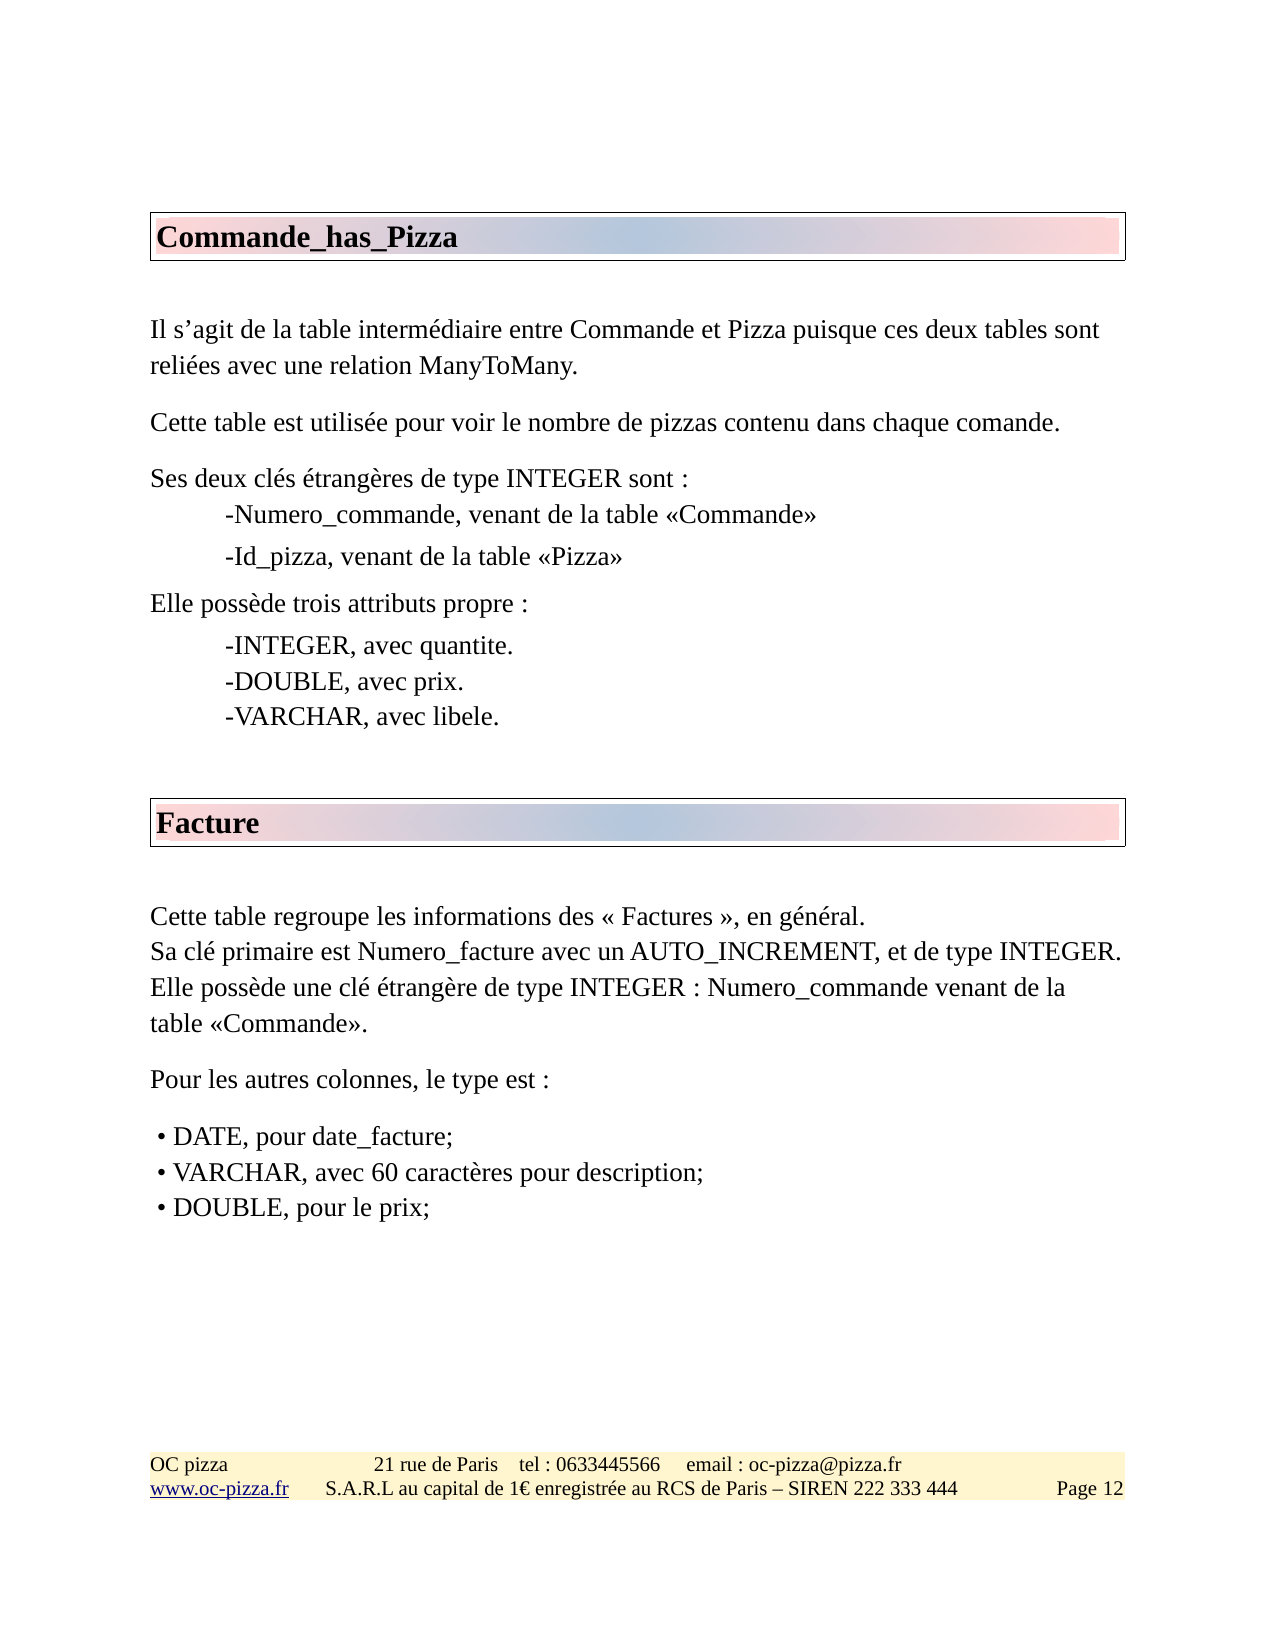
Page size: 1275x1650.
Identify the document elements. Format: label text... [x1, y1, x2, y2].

text Elle possède trois attributs propre : [150, 587, 1125, 618]
table_header Commande_has_Pizza [151, 213, 1125, 259]
text Cette table est utilisée pour voir le nombre de pizzas contenu dans chaque comande. [150, 406, 1125, 437]
text Elle possède une clé étrangère de type INTEGER : Numero_commande venant de la table «Commande». [150, 971, 1125, 1038]
text -Numero_commande, venant de la table «Commande» [150, 498, 1125, 529]
text -INTEGER, avec quantite. [150, 629, 1125, 660]
text Ses deux clés étrangères de type INTEGER sont : [150, 462, 1125, 493]
text -Id_pizza, venant de la table «Pizza» [150, 540, 1125, 571]
table_header Facture [151, 799, 1125, 846]
text Sa clé primaire est Numero_facture avec un AUTO_INCREMENT, et de type INTEGER. [150, 936, 1125, 967]
text • DOUBLE, pour le prix; [150, 1192, 1125, 1223]
text • DATE, pour date_facture; [150, 1120, 1125, 1151]
text Pour les autres colonnes, le type est : [150, 1063, 1125, 1095]
text -DOUBLE, avec prix. [150, 665, 1125, 696]
text Cette table regroupe les informations des « Factures », en général. [150, 900, 1125, 931]
text • VARCHAR, avec 60 caractères pour description; [150, 1156, 1125, 1187]
text -VARCHAR, avec libele. [150, 701, 1125, 732]
text Il s’agit de la table intermédiaire entre Commande et Pizza puisque ces deux tables sont reliées avec une relation ManyToMany. [150, 313, 1125, 380]
